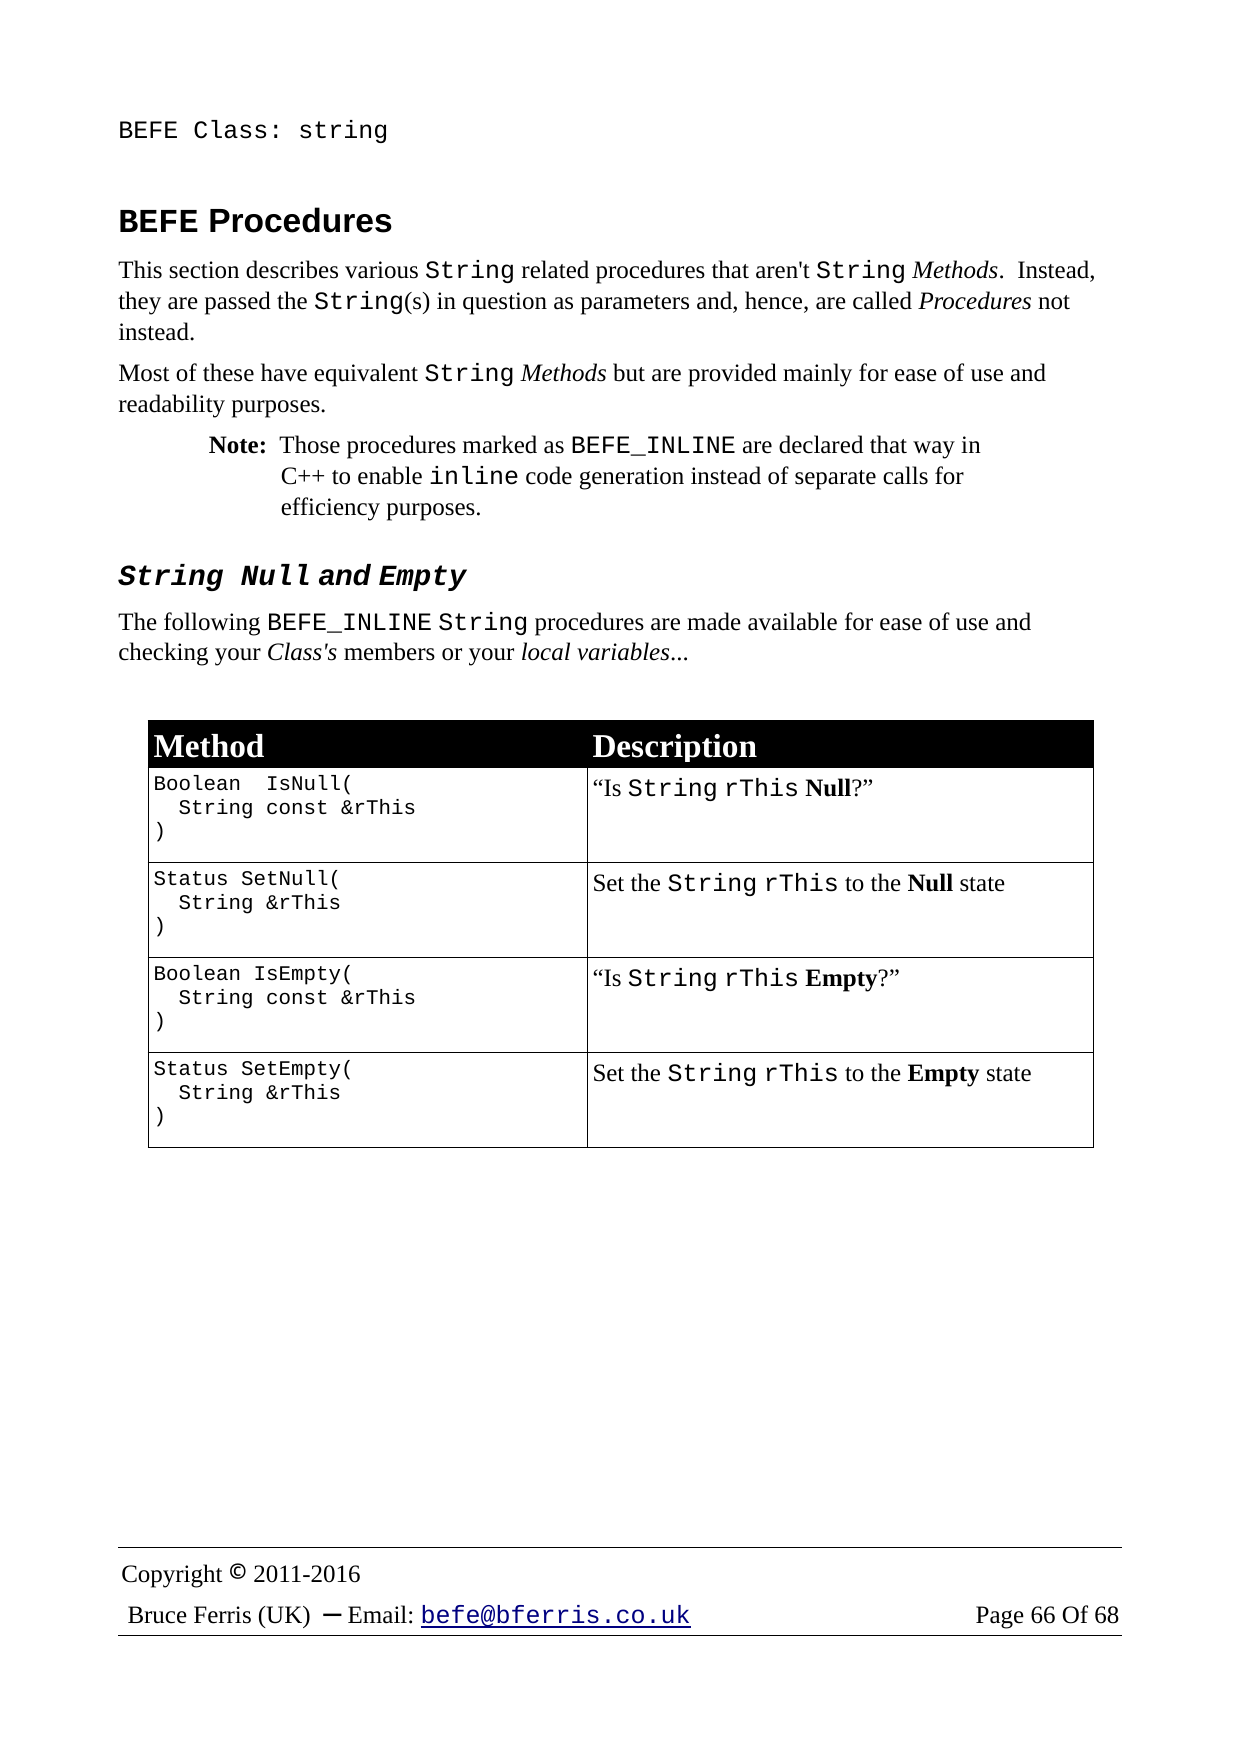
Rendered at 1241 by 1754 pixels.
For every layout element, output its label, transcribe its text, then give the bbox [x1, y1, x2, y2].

table_cell “Is String rThis Null?” [588, 768, 1093, 862]
table_cell Boolean IsNull( String const &rThis ) [149, 768, 587, 862]
table_header Method [149, 721, 587, 767]
table_cell Set the String rThis to the Empty state [588, 1053, 1093, 1147]
subtitle String Null and Empty [118, 558, 1122, 594]
subtitle BEFE Procedures [118, 201, 1122, 243]
text The following BEFE_INLINE String procedures are made available for ease of use and checking your Class's members or your local variables... [118, 607, 1122, 666]
table_cell Status SetEmpty( String &rThis ) [149, 1053, 587, 1147]
text Most of these have equivalent String Methods but are provided mainly for ease of use and readability purposes. [118, 358, 1122, 418]
table_cell Set the String rThis to the Null state [588, 863, 1093, 957]
table_header Description [588, 721, 1093, 767]
table_cell Boolean IsEmpty( String const &rThis ) [149, 958, 587, 1052]
text Note: Those procedures marked as BEFE_INLINE are declared that way in C++ to enable inline code generation instead of separate calls for efficiency purposes. [209, 430, 1002, 521]
text This section describes various String related procedures that aren't String Methods. Instead, they are passed the String(s) in question as parameters and, hence, are called Procedures not instead. [118, 255, 1122, 346]
table_cell “Is String rThis Empty?” [588, 958, 1093, 1052]
table_cell Status SetNull( String &rThis ) [149, 863, 587, 957]
